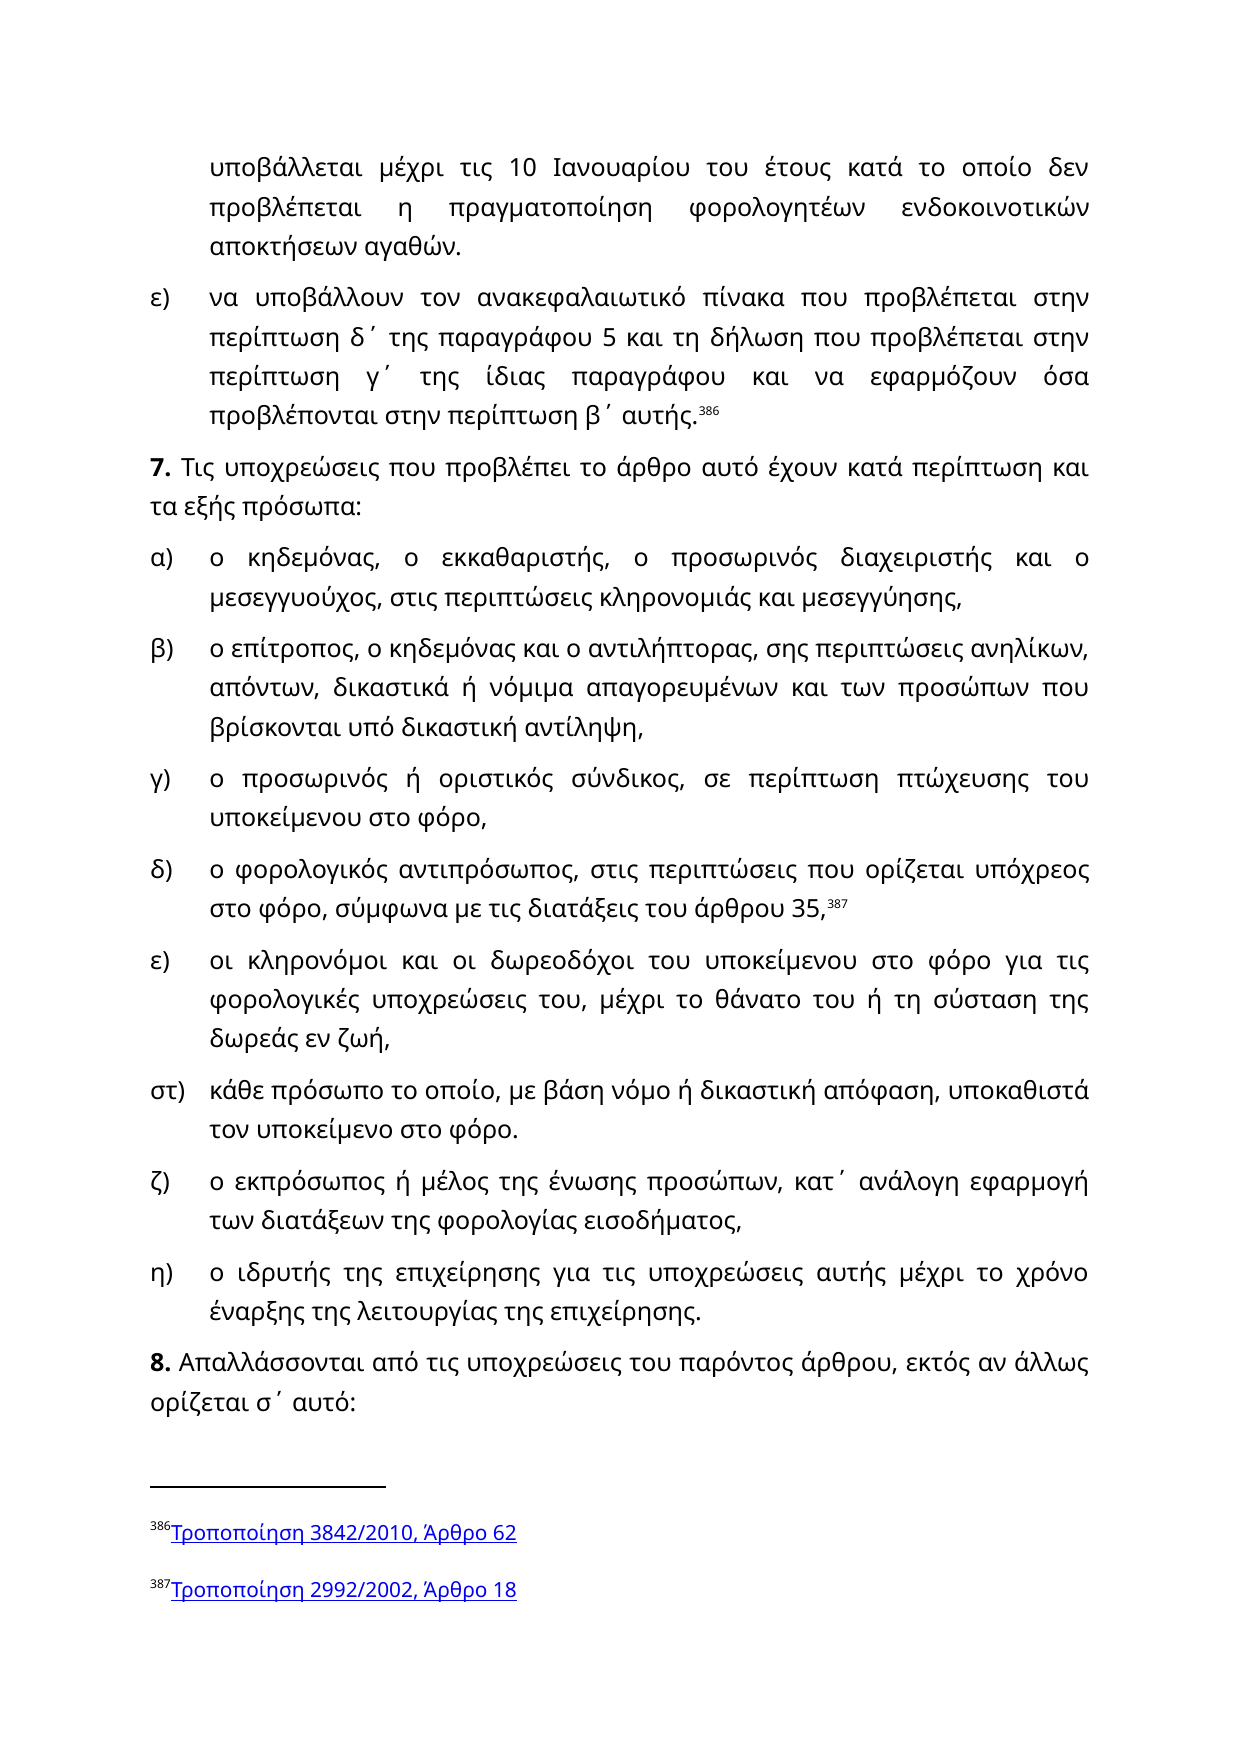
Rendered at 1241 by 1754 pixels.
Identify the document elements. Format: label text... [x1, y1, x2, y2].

list ε) να υποβάλλουν τον ανακεφαλαιωτικό πίνακα που προβλέπεται στην περίπτωση δ΄ της παραγράφου 5 και τη δήλωση που προβλέπεται στην περίπτωση γ΄ της ίδιας παραγράφου και να εφαρμόζουν όσα προβλέπονται στην περίπτωση β΄ αυτής. [150, 280, 1090, 432]
text 7. Τις υποχρεώσεις που προβλέπει το άρθρο αυτό έχουν κατά περίπτωση και τα εξής πρόσωπα: [150, 449, 1090, 522]
list γ) ο προσωρινός ή οριστικός σύνδικος, σε περίπτωση πτώχευσης του υποκείμενου στο φόρο, [150, 761, 1090, 834]
text 8. Απαλλάσσονται από τις υποχρεώσεις του παρόντος άρθρου, εκτός αν άλλως ορίζεται σ΄ αυτό: [150, 1345, 1090, 1418]
list ζ) ο εκπρόσωπος ή μέλος της ένωσης προσώπων, κατ΄ ανάλογη εφαρμογή των διατάξεων της φορολογίας εισοδήματος, [150, 1163, 1090, 1237]
list υποβάλλεται μέχρι τις 10 Ιανουαρίου του έτους κατά το οποίο δεν προβλέπεται η πραγματοποίηση φορολογητέων ενδοκοινοτικών αποκτήσεων αγαθών. [150, 150, 1090, 262]
list η) ο ιδρυτής της επιχείρησης για τις υποχρεώσεις αυτής μέχρι το χρόνο έναρξης της λειτουργίας της επιχείρησης. [150, 1254, 1090, 1327]
list α) ο κηδεμόνας, ο εκκαθαριστής, ο προσωρινός διαχειριστής και ο μεσεγγυούχος, στις περιπτώσεις κληρονομιάς και μεσεγγύησης, [150, 540, 1090, 613]
list δ) ο φορολογικός αντιπρόσωπος, στις περιπτώσεις που ορίζεται υπόχρεος στο φόρο, σύμφωνα με τις διατάξεις του άρθρου 35, [150, 852, 1090, 925]
text Τροποποίηση 2992/2002, Άρθρο 18 [150, 1576, 1090, 1604]
text Τροποποίηση 3842/2010, Άρθρο 62 [150, 1518, 1090, 1546]
list στ) κάθε πρόσωπο το οποίο, με βάση νόμο ή δικαστική απόφαση, υποκαθιστά τον υποκείμενο στο φόρο. [150, 1072, 1090, 1146]
list β) ο επίτροπος, ο κηδεμόνας και ο αντιλήπτορας, σης περιπτώσεις ανηλίκων, απόντων, δικαστικά ή νόμιμα απαγορευμένων και των προσώπων που βρίσκονται υπό δικαστική αντίληψη, [150, 631, 1090, 743]
list ε) οι κληρονόμοι και οι δωρεοδόχοι του υποκείμενου στο φόρο για τις φορολογικές υποχρεώσεις του, μέχρι το θάνατο του ή τη σύσταση της δωρεάς εν ζωή, [150, 942, 1090, 1055]
